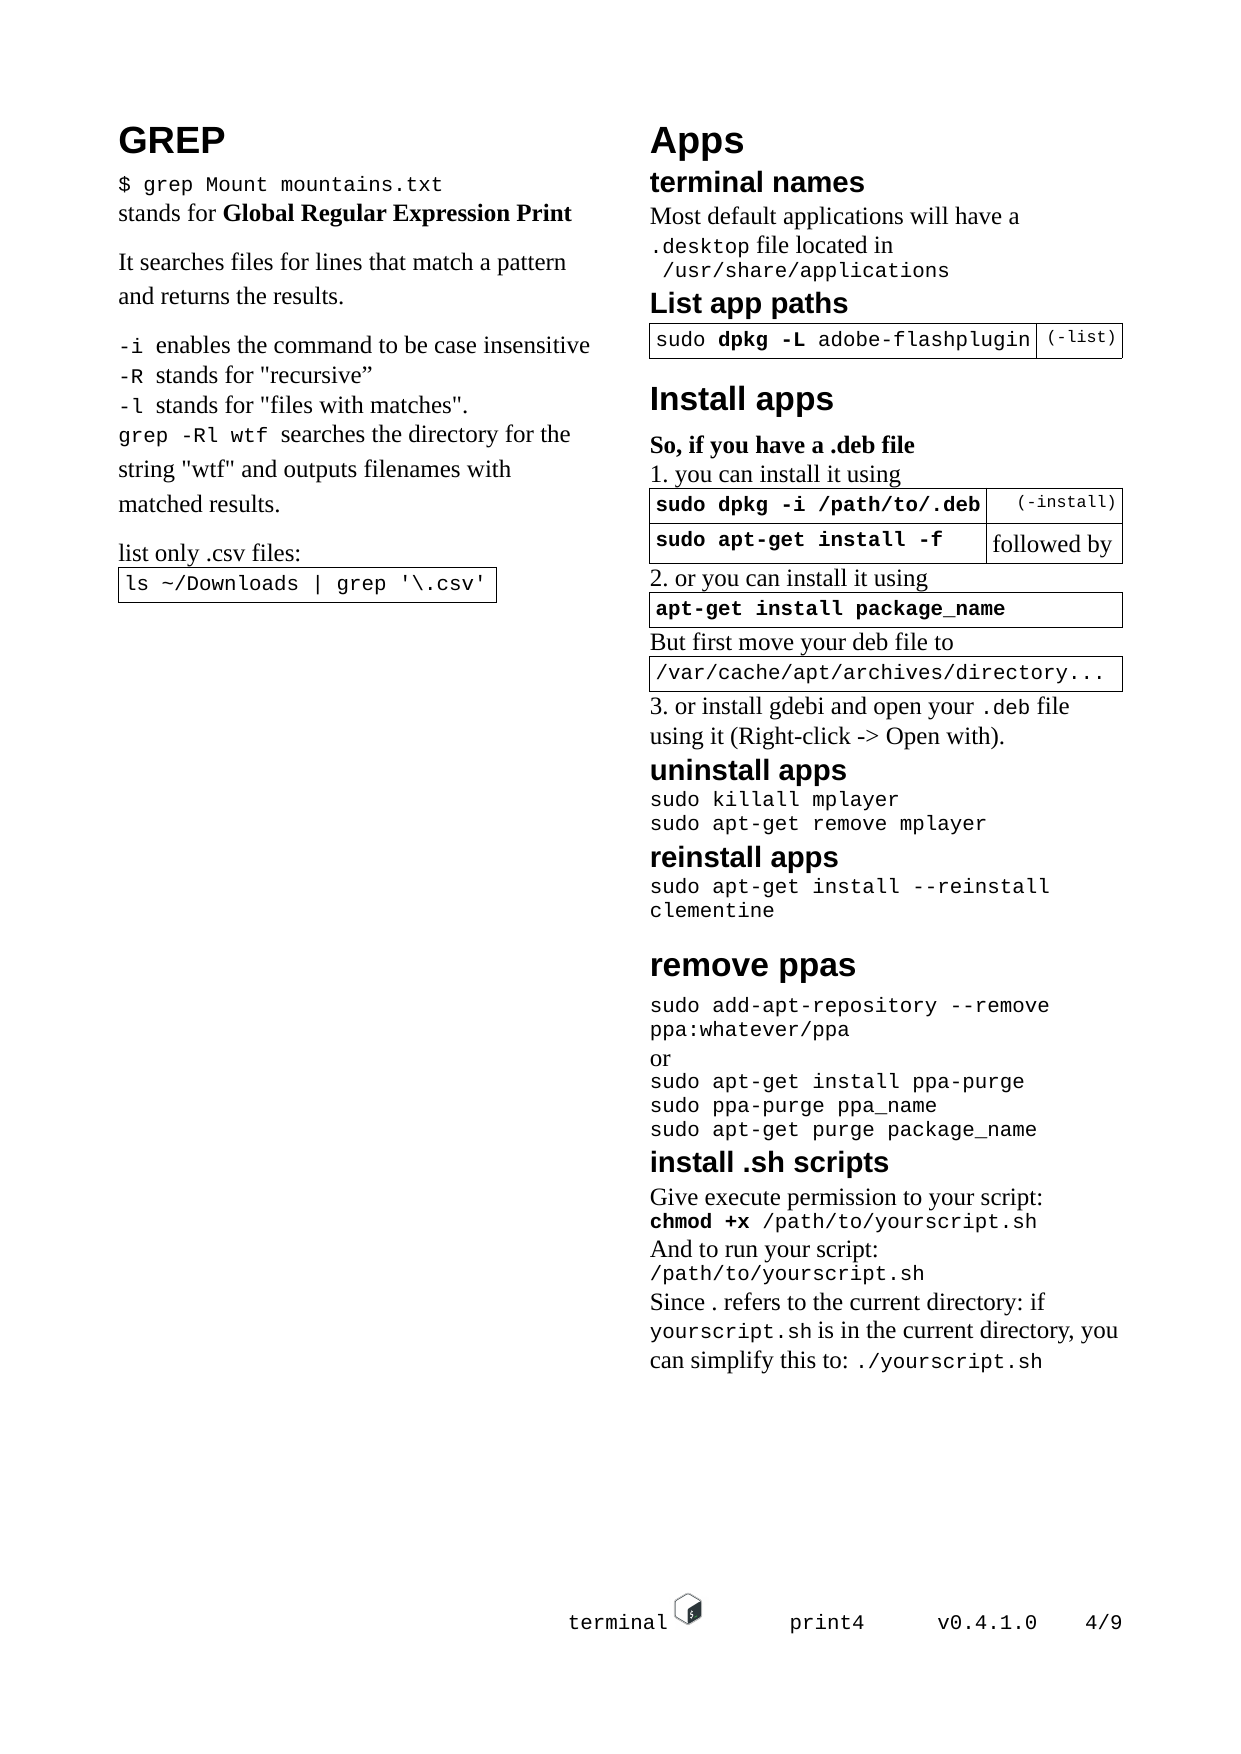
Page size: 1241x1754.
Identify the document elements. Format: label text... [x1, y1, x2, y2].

text sudo apt-get install --reinstall clementine [649, 876, 1122, 923]
text sudo killall mplayer [649, 789, 1122, 813]
table_header (-install) [987, 489, 1122, 523]
text stands for Global Regular Expression Print [118, 198, 591, 227]
text -l stands for "files with matches". [118, 390, 591, 419]
subtitle Apps [649, 118, 1122, 162]
table_header sudo dpkg -i /path/to/.deb [650, 489, 986, 523]
text sudo apt-get remove mplayer [649, 813, 1122, 837]
text sudo apt-get install ppa-purge [649, 1072, 1122, 1095]
text sudo add-apt-repository --remove ppa:whatever/ppa [649, 996, 1122, 1043]
text sudo apt-get purge package_name [649, 1119, 1122, 1142]
subtitle uninstall apps [649, 753, 1122, 786]
text sudo ppa-purge ppa_name [649, 1095, 1122, 1119]
table_header sudo dpkg -L adobe-flashplugin [650, 324, 1036, 358]
table_header (-list) [1037, 324, 1122, 358]
text 2. or you can install it using [649, 564, 1122, 592]
subtitle remove ppas [649, 944, 1122, 983]
subtitle GREP [118, 118, 591, 162]
text chmod +x /path/to/yourscript.sh [649, 1211, 1122, 1234]
text Most default applications will have a .desktop file located in [649, 201, 1122, 260]
picture [667, 1588, 709, 1630]
subtitle List app paths [649, 286, 1122, 320]
subtitle terminal names [649, 165, 1122, 198]
text But first move your deb file to [649, 628, 1122, 656]
subtitle reinstall apps [649, 839, 1122, 873]
text 1. you can install it using [649, 459, 1122, 488]
table_cell followed by [987, 524, 1122, 563]
text 3. or install gdebi and open your .deb file using it (Right-click -> Open with). [649, 692, 1122, 750]
text It searches files for lines that match a pattern and returns the results. [118, 247, 591, 310]
text $ grep Mount mountains.txt [118, 174, 591, 198]
table_header /var/cache/apt/archives/directory... [650, 657, 1122, 691]
text grep -Rl wtf searches the directory for the string "wtf" and outputs filenames with matched results. [118, 419, 591, 518]
text -R stands for "recursive” [118, 360, 591, 390]
text list only .csv files: [118, 538, 591, 567]
text /path/to/yourscript.sh [649, 1263, 1122, 1287]
text or [649, 1043, 1122, 1072]
text And to run your script: [649, 1234, 1122, 1263]
subtitle install .sh scripts [649, 1145, 1122, 1179]
text Since . refers to the current directory: if yourscript.sh is in the current directory, you can simplify this to: ./yourscript.sh [649, 1287, 1122, 1375]
text Give execute permission to your script: [649, 1182, 1122, 1211]
subtitle Install apps [649, 379, 1122, 418]
table_header ls ~/Downloads | grep '\.csv' [119, 568, 496, 602]
table_header apt-get install package_name [650, 593, 1122, 627]
text /usr/share/applications [649, 260, 1122, 283]
table_cell sudo apt-get install -f [650, 524, 986, 563]
text -i enables the command to be case insensitive [118, 331, 591, 360]
text So, if you have a .deb file [649, 430, 1122, 459]
